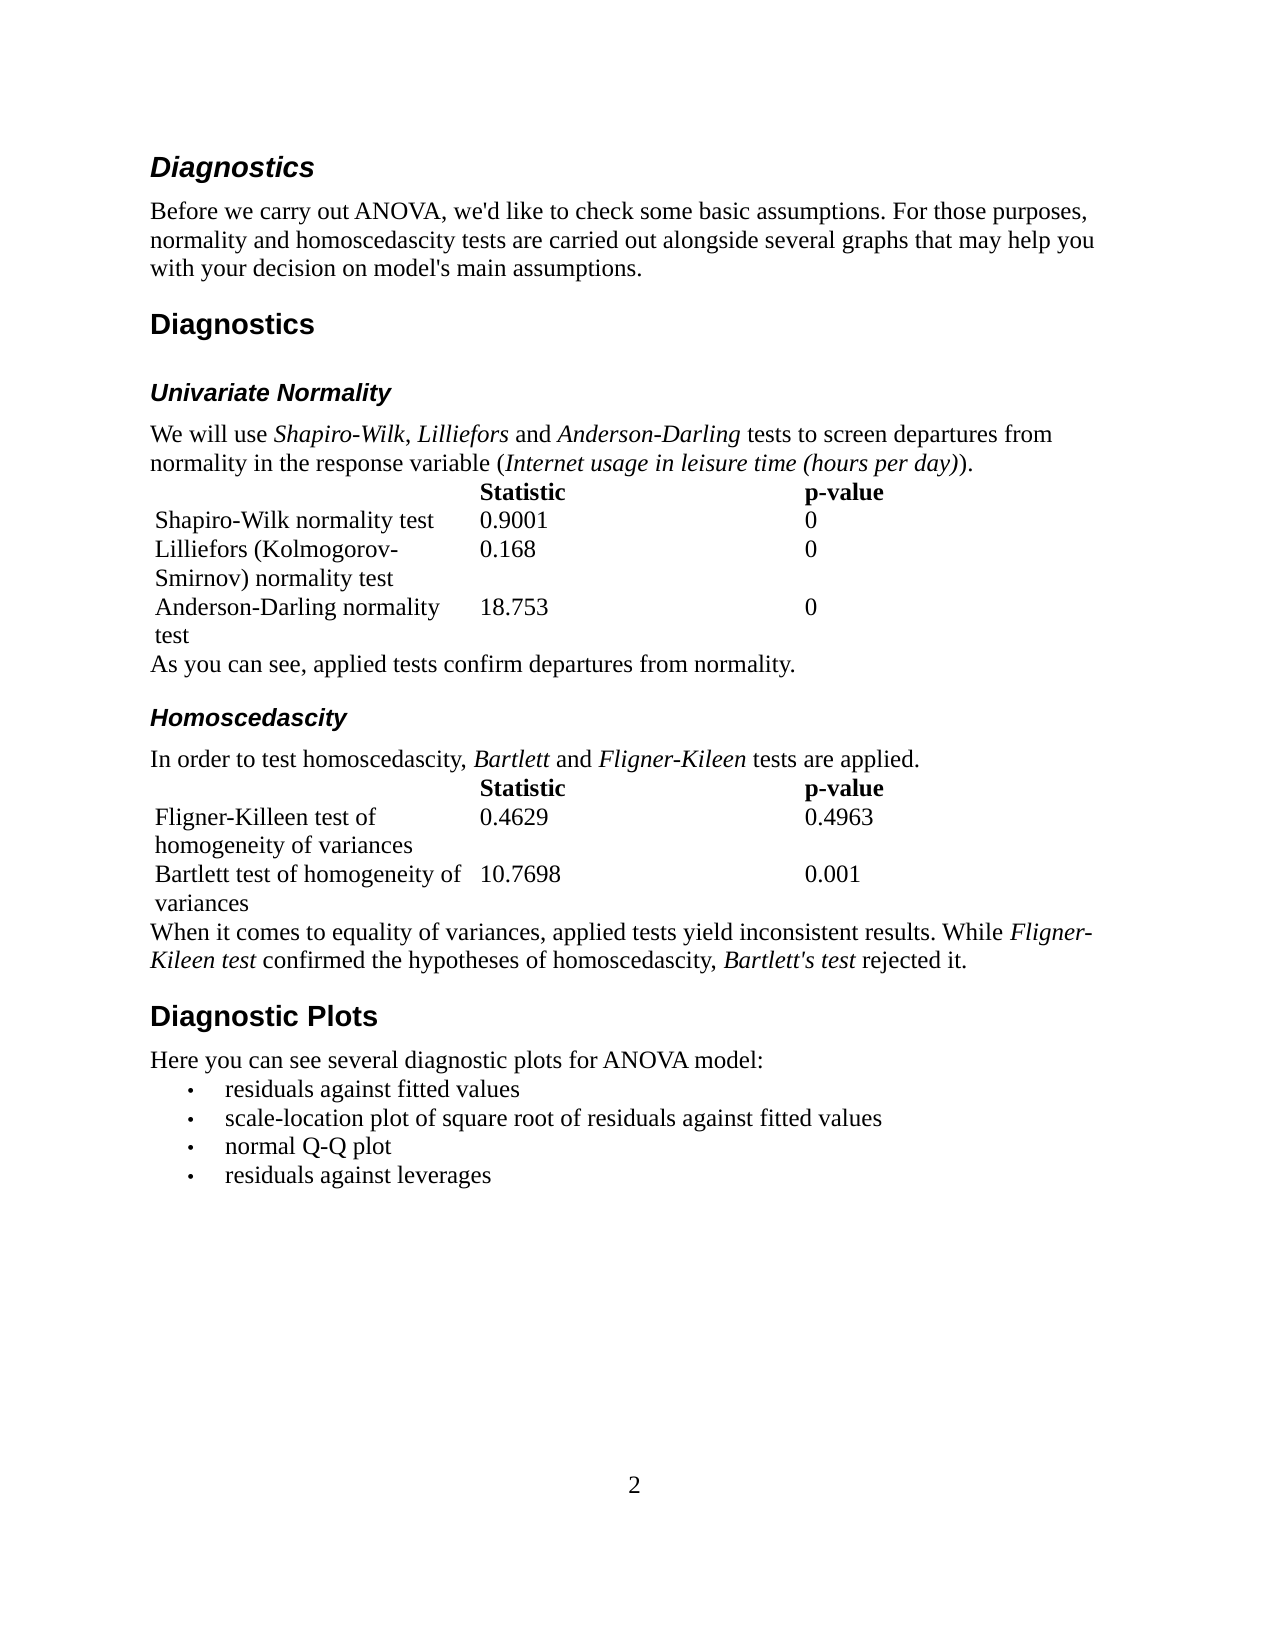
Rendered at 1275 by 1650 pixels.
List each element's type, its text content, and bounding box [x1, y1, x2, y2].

list residuals against fitted values [187, 1074, 1125, 1103]
text We will use Shapiro-Wilk, Lilliefors and Anderson-Darling tests to screen departures from normality in the response variable (Internet usage in leisure time (hours per day)). [150, 419, 1125, 477]
table_cell 0.001 [800, 859, 1125, 917]
table_header Statistic [475, 773, 800, 802]
table_cell Shapiro-Wilk normality test [150, 506, 475, 534]
list normal Q-Q plot [187, 1131, 1125, 1160]
table_cell 0 [800, 592, 1125, 649]
table_cell 18.753 [475, 592, 800, 649]
text When it comes to equality of variances, applied tests yield inconsistent results. While Fligner-Kileen test confirmed the hypotheses of homoscedascity, Bartlett's test rejected it. [150, 917, 1125, 974]
table_cell 0.168 [475, 534, 800, 592]
text Before we carry out ANOVA, we'd like to check some basic assumptions. For those purposes, normality and homoscedascity tests are carried out alongside several graphs that may help you with your decision on model's main assumptions. [150, 196, 1125, 282]
table_cell Lilliefors (Kolmogorov-Smirnov) normality test [150, 534, 475, 592]
text In order to test homoscedascity, Bartlett and Fligner-Kileen tests are applied. [150, 744, 1125, 773]
table_header [150, 477, 475, 506]
table_header [150, 773, 475, 802]
list scale-location plot of square root of residuals against fitted values [187, 1103, 1125, 1131]
subtitle Diagnostics [150, 307, 1125, 341]
table_cell 0 [800, 506, 1125, 534]
table_cell 0.4629 [475, 802, 800, 859]
table_cell 10.7698 [475, 859, 800, 917]
text As you can see, applied tests confirm departures from normality. [150, 649, 1125, 678]
table_header p-value [800, 477, 1125, 506]
table_cell 0.9001 [475, 506, 800, 534]
table_cell Anderson-Darling normality test [150, 592, 475, 649]
list residuals against leverages [187, 1160, 1125, 1189]
table_cell 0.4963 [800, 802, 1125, 859]
subtitle Diagnostics [150, 150, 1125, 183]
table_cell Bartlett test of homogeneity of variances [150, 859, 475, 917]
table_header Statistic [475, 477, 800, 506]
table_header p-value [800, 773, 1125, 802]
subtitle Univariate Normality [150, 378, 1125, 407]
table_cell 0 [800, 534, 1125, 592]
subtitle Homoscedascity [150, 703, 1125, 732]
subtitle Diagnostic Plots [150, 999, 1125, 1033]
text Here you can see several diagnostic plots for ANOVA model: [150, 1045, 1125, 1074]
table_cell Fligner-Killeen test of homogeneity of variances [150, 802, 475, 859]
